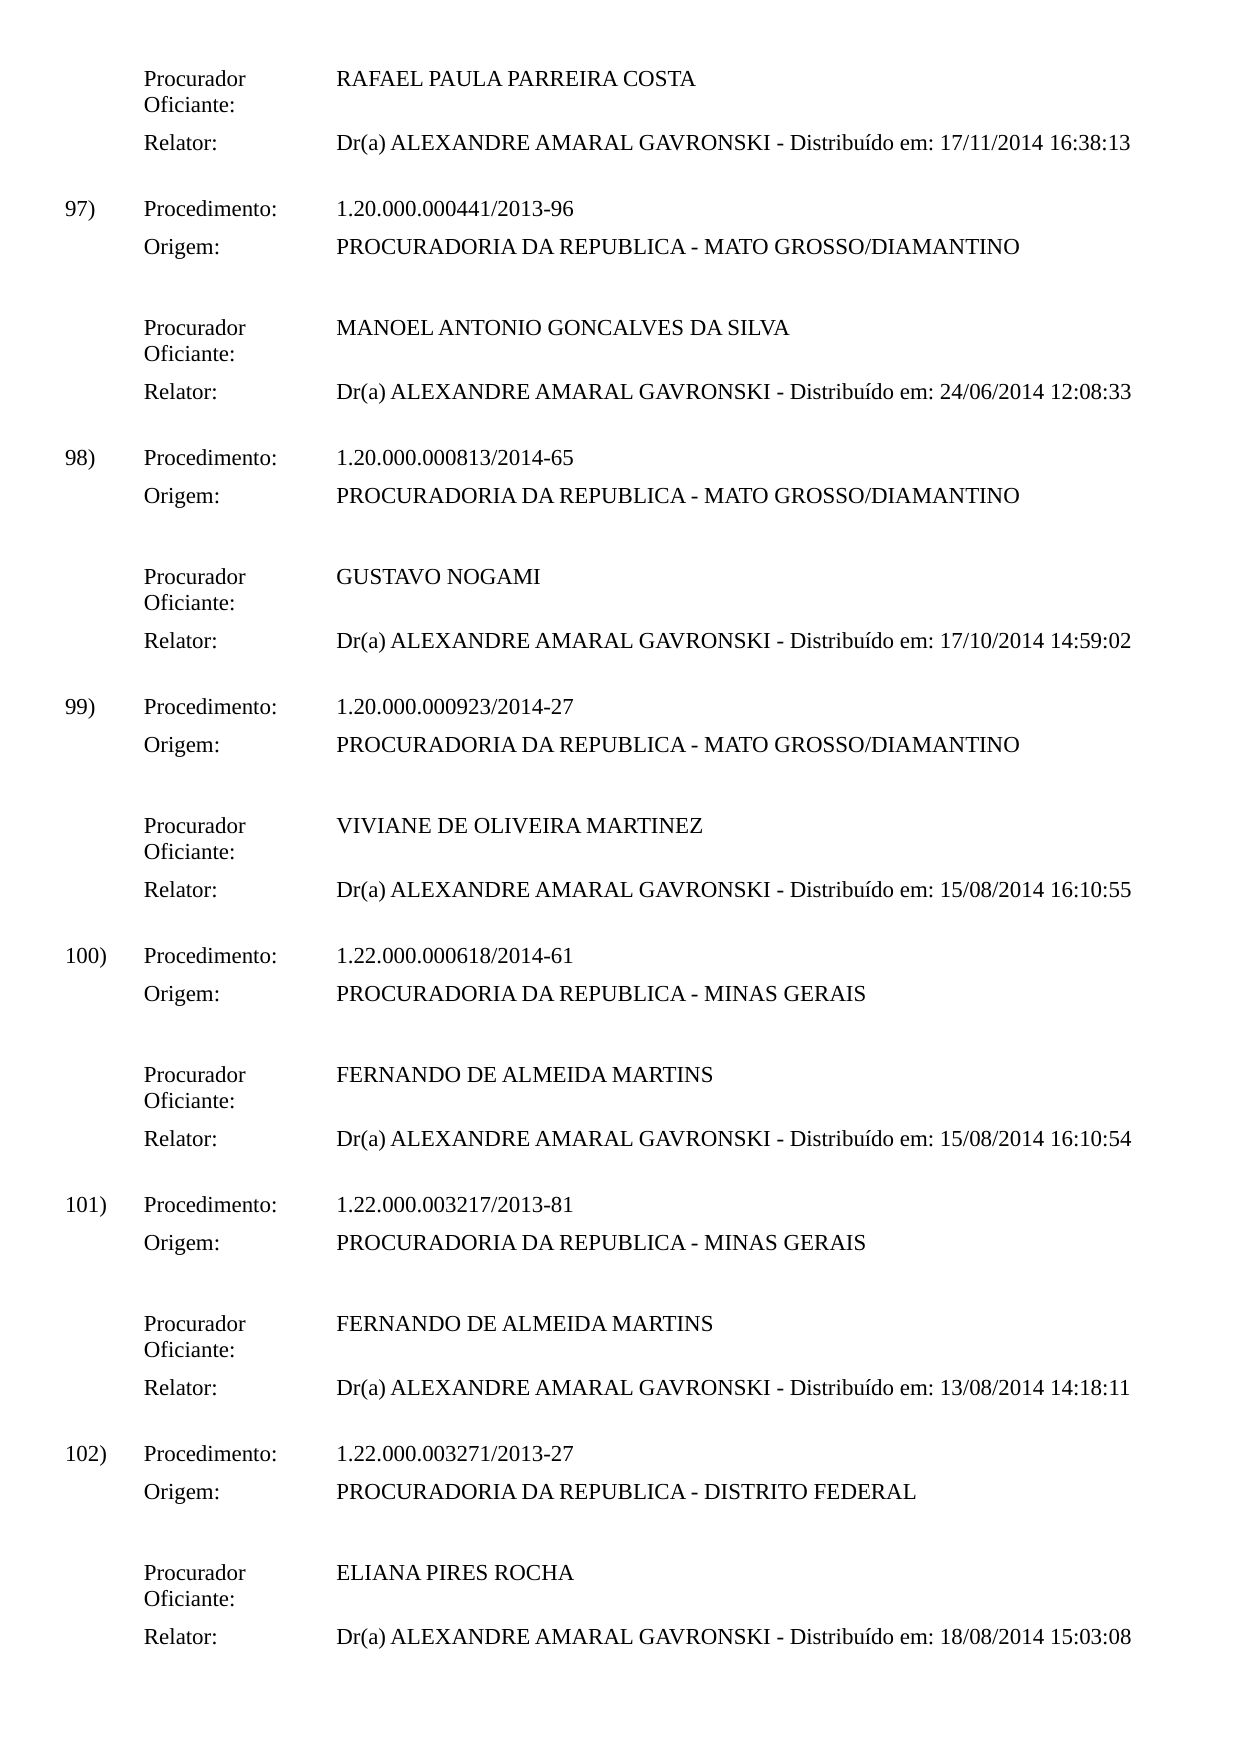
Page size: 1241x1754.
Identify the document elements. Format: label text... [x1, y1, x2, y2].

table_header 100) [59, 937, 138, 974]
table_cell FERNANDO DE ALMEIDA MARTINS [330, 1055, 1181, 1119]
table_cell RAFAEL PAULA PARREIRA COSTA [330, 59, 1181, 123]
table_cell [138, 1264, 330, 1304]
table_cell Dr(a) ALEXANDRE AMARAL GAVRONSKI - Distribuído em: 13/08/2014 14:18:11 [330, 1368, 1181, 1408]
table_cell Origem: [138, 477, 330, 517]
table_cell Origem: [138, 1224, 330, 1264]
table_cell Procurador Oficiante: [138, 59, 330, 123]
table_cell [59, 1224, 138, 1264]
table_cell [59, 975, 138, 1015]
table_cell [59, 268, 138, 308]
table_cell FERNANDO DE ALMEIDA MARTINS [330, 1304, 1181, 1368]
table_cell [138, 517, 330, 557]
table_cell [59, 1304, 138, 1368]
table_cell [59, 1513, 138, 1553]
table_cell [59, 372, 138, 412]
table_cell [59, 1015, 138, 1055]
table_cell Relator: [138, 621, 330, 661]
table_cell PROCURADORIA DA REPUBLICA - MINAS GERAIS [330, 1224, 1181, 1264]
table_cell [59, 1553, 138, 1617]
table_cell [59, 870, 138, 910]
table_cell Relator: [138, 123, 330, 163]
table_cell Relator: [138, 1119, 330, 1159]
table_header Procedimento: [138, 937, 330, 974]
table_cell [59, 1473, 138, 1513]
table_cell [59, 123, 138, 163]
table_cell PROCURADORIA DA REPUBLICA - MATO GROSSO/DIAMANTINO [330, 477, 1181, 517]
table_header 102) [59, 1435, 138, 1472]
table_cell [330, 1015, 1181, 1055]
table_cell VIVIANE DE OLIVEIRA MARTINEZ [330, 806, 1181, 870]
table_cell PROCURADORIA DA REPUBLICA - MATO GROSSO/DIAMANTINO [330, 228, 1181, 268]
table_cell [59, 1617, 138, 1657]
table_header Procedimento: [138, 1435, 330, 1472]
table_header 1.20.000.000441/2013-96 [330, 190, 1181, 228]
table_cell [138, 766, 330, 806]
table_cell [59, 517, 138, 557]
table_cell Dr(a) ALEXANDRE AMARAL GAVRONSKI - Distribuído em: 15/08/2014 16:10:55 [330, 870, 1181, 910]
table_header 1.22.000.003217/2013-81 [330, 1186, 1181, 1223]
table_cell Dr(a) ALEXANDRE AMARAL GAVRONSKI - Distribuído em: 24/06/2014 12:08:33 [330, 372, 1181, 412]
table_cell Origem: [138, 975, 330, 1015]
table_cell PROCURADORIA DA REPUBLICA - DISTRITO FEDERAL [330, 1473, 1181, 1513]
table_cell Dr(a) ALEXANDRE AMARAL GAVRONSKI - Distribuído em: 17/10/2014 14:59:02 [330, 621, 1181, 661]
table_cell Relator: [138, 1368, 330, 1408]
table_cell Dr(a) ALEXANDRE AMARAL GAVRONSKI - Distribuído em: 18/08/2014 15:03:08 [330, 1617, 1181, 1657]
table_header Procedimento: [138, 439, 330, 477]
table_cell Relator: [138, 1617, 330, 1657]
table_cell [138, 1513, 330, 1553]
table_cell [330, 268, 1181, 308]
table_header 97) [59, 190, 138, 228]
table_cell [59, 621, 138, 661]
table_header 1.20.000.000923/2014-27 [330, 688, 1181, 726]
table_header Procedimento: [138, 688, 330, 726]
table_cell GUSTAVO NOGAMI [330, 557, 1181, 621]
table_cell [330, 1513, 1181, 1553]
table_cell [59, 477, 138, 517]
table_cell Origem: [138, 726, 330, 766]
table_cell Procurador Oficiante: [138, 557, 330, 621]
table_cell [59, 1055, 138, 1119]
table_header Procedimento: [138, 1186, 330, 1223]
table_cell [59, 726, 138, 766]
table_header Procedimento: [138, 190, 330, 228]
table_cell [330, 517, 1181, 557]
table_cell [59, 228, 138, 268]
table_cell Procurador Oficiante: [138, 1304, 330, 1368]
table_cell Procurador Oficiante: [138, 806, 330, 870]
table_cell Origem: [138, 1473, 330, 1513]
table_cell [138, 268, 330, 308]
table_cell Procurador Oficiante: [138, 1553, 330, 1617]
table_cell Origem: [138, 228, 330, 268]
table_cell [59, 806, 138, 870]
table_header 1.22.000.003271/2013-27 [330, 1435, 1181, 1472]
table_header 98) [59, 439, 138, 477]
table_cell ELIANA PIRES ROCHA [330, 1553, 1181, 1617]
table_cell [330, 766, 1181, 806]
table_cell Procurador Oficiante: [138, 308, 330, 372]
table_cell Relator: [138, 372, 330, 412]
table_cell [59, 1368, 138, 1408]
table_cell Dr(a) ALEXANDRE AMARAL GAVRONSKI - Distribuído em: 15/08/2014 16:10:54 [330, 1119, 1181, 1159]
table_cell PROCURADORIA DA REPUBLICA - MATO GROSSO/DIAMANTINO [330, 726, 1181, 766]
table_header 101) [59, 1186, 138, 1223]
table_cell [138, 1015, 330, 1055]
table_header 1.22.000.000618/2014-61 [330, 937, 1181, 974]
table_cell [59, 766, 138, 806]
table_cell [59, 1119, 138, 1159]
table_cell Relator: [138, 870, 330, 910]
table_cell [59, 557, 138, 621]
table_cell MANOEL ANTONIO GONCALVES DA SILVA [330, 308, 1181, 372]
table_cell [59, 1264, 138, 1304]
table_header 99) [59, 688, 138, 726]
table_cell [330, 1264, 1181, 1304]
table_cell Dr(a) ALEXANDRE AMARAL GAVRONSKI - Distribuído em: 17/11/2014 16:38:13 [330, 123, 1181, 163]
table_cell Procurador Oficiante: [138, 1055, 330, 1119]
table_header 1.20.000.000813/2014-65 [330, 439, 1181, 477]
table_cell PROCURADORIA DA REPUBLICA - MINAS GERAIS [330, 975, 1181, 1015]
table_cell [59, 308, 138, 372]
table_cell [59, 59, 138, 123]
